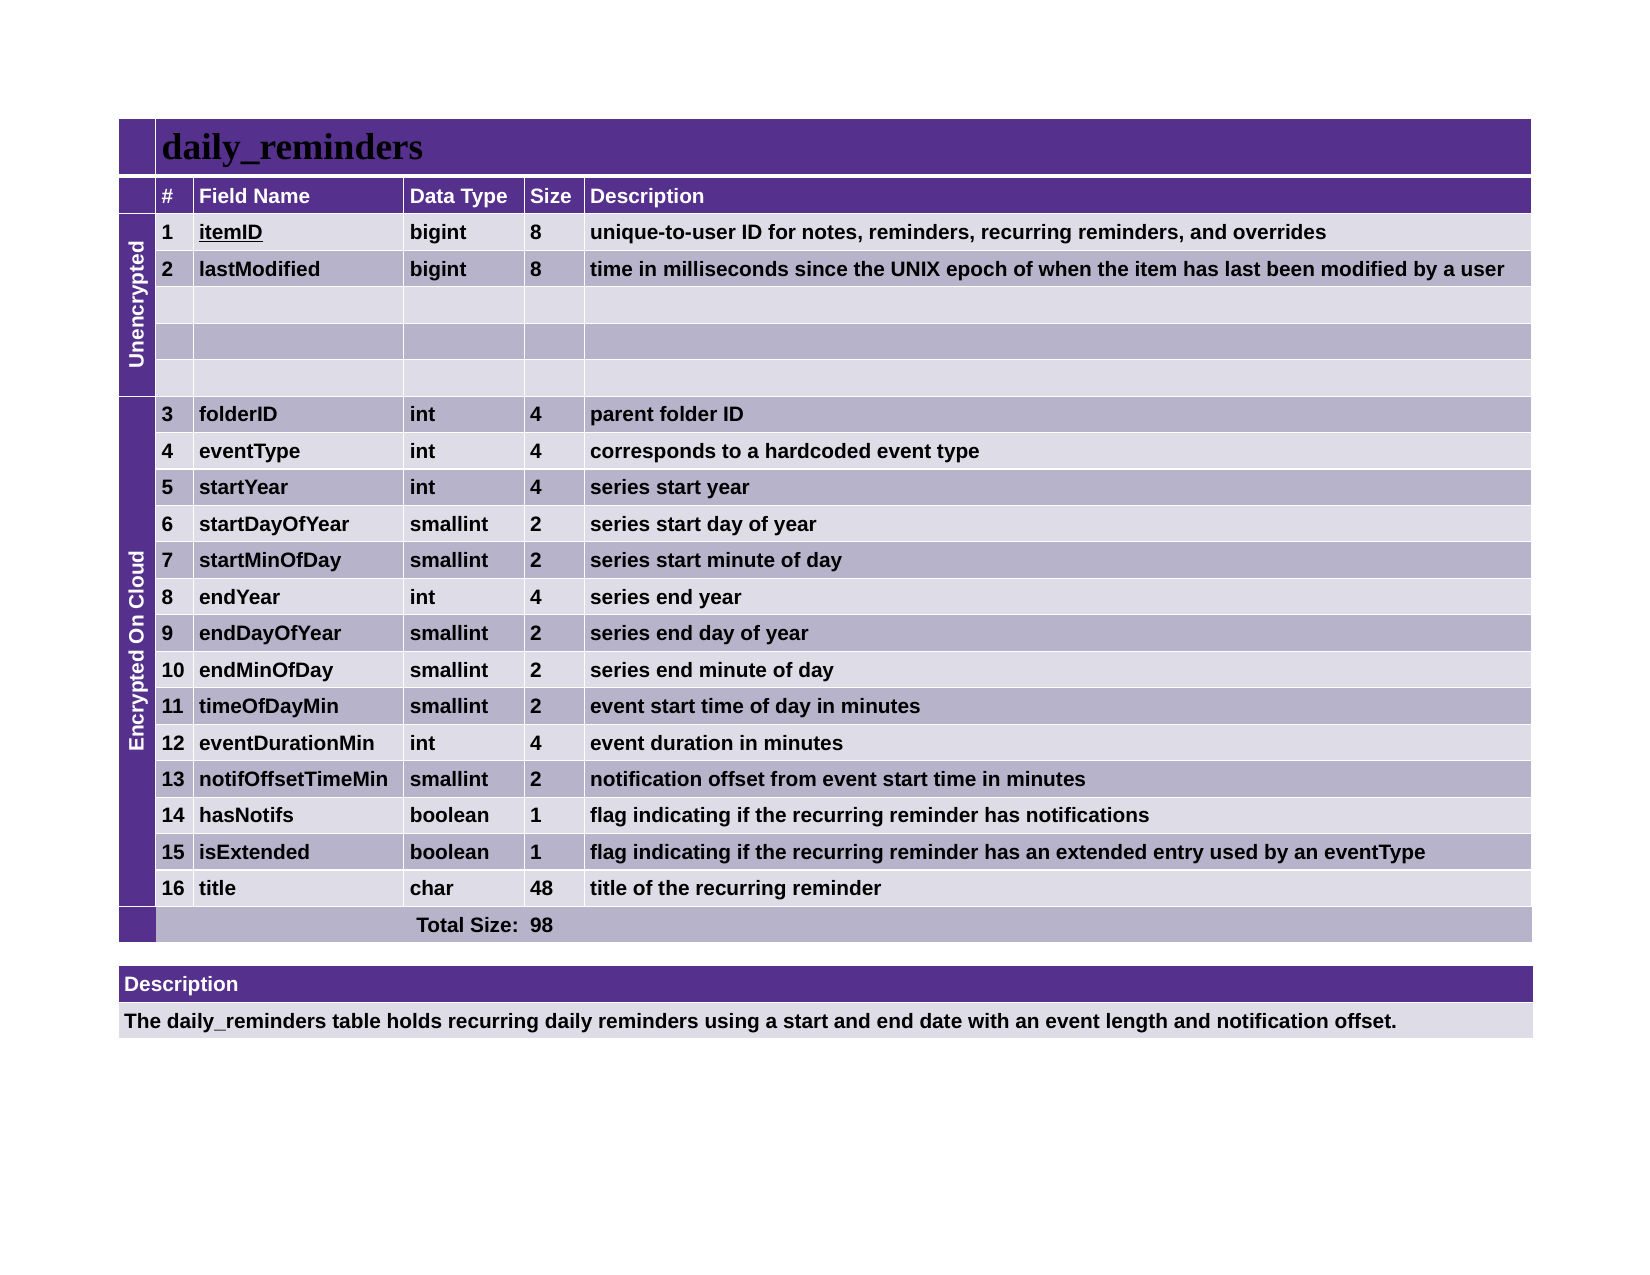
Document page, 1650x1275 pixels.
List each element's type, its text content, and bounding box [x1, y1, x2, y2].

table_cell bigint [404, 214, 524, 250]
table_cell 12 [156, 725, 193, 760]
table_cell 1 [156, 214, 193, 250]
table_header daily_reminders [156, 119, 1531, 174]
table_cell series start day of year [585, 506, 1531, 541]
table_cell smallint [404, 688, 524, 724]
table_cell 2 [525, 652, 584, 687]
table_cell 4 [525, 725, 584, 760]
table_cell event duration in minutes [585, 725, 1531, 760]
table_cell flag indicating if the recurring reminder has notifications [585, 798, 1531, 833]
table_cell int [404, 433, 524, 468]
table_header [119, 119, 155, 174]
table_cell eventDurationMin [194, 725, 403, 760]
table_cell # [156, 178, 193, 213]
table_cell 14 [156, 798, 193, 833]
table_cell 11 [156, 688, 193, 724]
table_cell char [404, 871, 524, 906]
table_cell [585, 287, 1531, 323]
table_cell int [404, 397, 524, 432]
table_cell endDayOfYear [194, 615, 403, 651]
table_cell Size [525, 178, 584, 213]
table_cell 4 [156, 433, 193, 468]
table_cell startYear [194, 470, 403, 505]
table_cell time in milliseconds since the UNIX epoch of when the item has last been modified by a user [585, 251, 1531, 286]
table_cell 2 [525, 615, 584, 651]
table_cell smallint [404, 652, 524, 687]
table_cell title of the recurring reminder [585, 871, 1531, 906]
table_cell [404, 324, 524, 359]
table_cell isExtended [194, 834, 403, 869]
table_cell boolean [404, 834, 524, 869]
table_cell series start year [585, 470, 1531, 505]
table_cell Total Size: [404, 907, 524, 942]
table_cell smallint [404, 506, 524, 541]
table_cell folderID [194, 397, 403, 432]
table_cell Unencrypted [119, 214, 155, 396]
table_cell flag indicating if the recurring reminder has an extended entry used by an eventType [585, 834, 1531, 869]
table_cell bigint [404, 251, 524, 286]
table_cell 16 [156, 871, 193, 906]
table_cell unique-to-user ID for notes, reminders, recurring reminders, and overrides [585, 214, 1531, 250]
table_cell notifOffsetTimeMin [194, 761, 403, 797]
table_cell 4 [525, 470, 584, 505]
table_cell corresponds to a hardcoded event type [585, 433, 1531, 468]
table_cell Encrypted On Cloud [119, 397, 155, 906]
table_cell 48 [525, 871, 584, 906]
table_cell smallint [404, 761, 524, 797]
table_cell notification offset from event start time in minutes [585, 761, 1531, 797]
table_cell smallint [404, 615, 524, 651]
table_cell int [404, 579, 524, 614]
table_cell 2 [525, 688, 584, 724]
table_cell int [404, 725, 524, 760]
table_cell 98 [524, 907, 584, 942]
table_cell [584, 907, 1532, 942]
table_cell [156, 907, 404, 942]
table_cell [585, 360, 1531, 396]
table_cell 9 [156, 615, 193, 651]
table_cell [194, 360, 403, 396]
table_cell 2 [525, 761, 584, 797]
table_cell itemID [194, 214, 403, 250]
table_cell Description [585, 178, 1531, 213]
table_cell parent folder ID [585, 397, 1531, 432]
table_cell 3 [156, 397, 193, 432]
table_cell [525, 324, 584, 359]
table_cell Field Name [194, 178, 403, 213]
table_cell 8 [156, 579, 193, 614]
table_cell [119, 178, 155, 213]
table_cell smallint [404, 542, 524, 578]
table_cell title [194, 871, 403, 906]
table_cell 4 [525, 579, 584, 614]
table_cell series end day of year [585, 615, 1531, 651]
table_cell 4 [525, 397, 584, 432]
table_cell 6 [156, 506, 193, 541]
table_cell 13 [156, 761, 193, 797]
table_cell event start time of day in minutes [585, 688, 1531, 724]
table_cell eventType [194, 433, 403, 468]
table_cell 1 [525, 834, 584, 869]
table_cell 4 [525, 433, 584, 468]
table_cell 2 [525, 542, 584, 578]
table_cell [585, 324, 1531, 359]
table_cell boolean [404, 798, 524, 833]
table_cell 8 [525, 251, 584, 286]
table_cell [156, 360, 193, 396]
table_cell endMinOfDay [194, 652, 403, 687]
table_cell 10 [156, 652, 193, 687]
table_cell endYear [194, 579, 403, 614]
table_cell lastModified [194, 251, 403, 286]
table_cell [404, 360, 524, 396]
table_cell int [404, 470, 524, 505]
table_cell timeOfDayMin [194, 688, 403, 724]
table_cell [404, 287, 524, 323]
table_cell [525, 360, 584, 396]
table_cell 2 [525, 506, 584, 541]
table_cell 7 [156, 542, 193, 578]
table_cell The daily_reminders table holds recurring daily reminders using a start and end date with an event length and notification offset. [119, 1003, 1533, 1038]
table_cell hasNotifs [194, 798, 403, 833]
table_cell 1 [525, 798, 584, 833]
table_cell startDayOfYear [194, 506, 403, 541]
table_cell [194, 324, 403, 359]
table_cell series end minute of day [585, 652, 1531, 687]
table_cell startMinOfDay [194, 542, 403, 578]
table_cell [156, 287, 193, 323]
table_cell series start minute of day [585, 542, 1531, 578]
table_header Description [119, 966, 1533, 1002]
table_cell 5 [156, 470, 193, 505]
table_cell Data Type [404, 178, 524, 213]
table_cell [194, 287, 403, 323]
table_cell [156, 324, 193, 359]
table_cell [119, 907, 156, 942]
table_cell 15 [156, 834, 193, 869]
table_cell [525, 287, 584, 323]
table_cell 2 [156, 251, 193, 286]
table_cell series end year [585, 579, 1531, 614]
table_cell 8 [525, 214, 584, 250]
